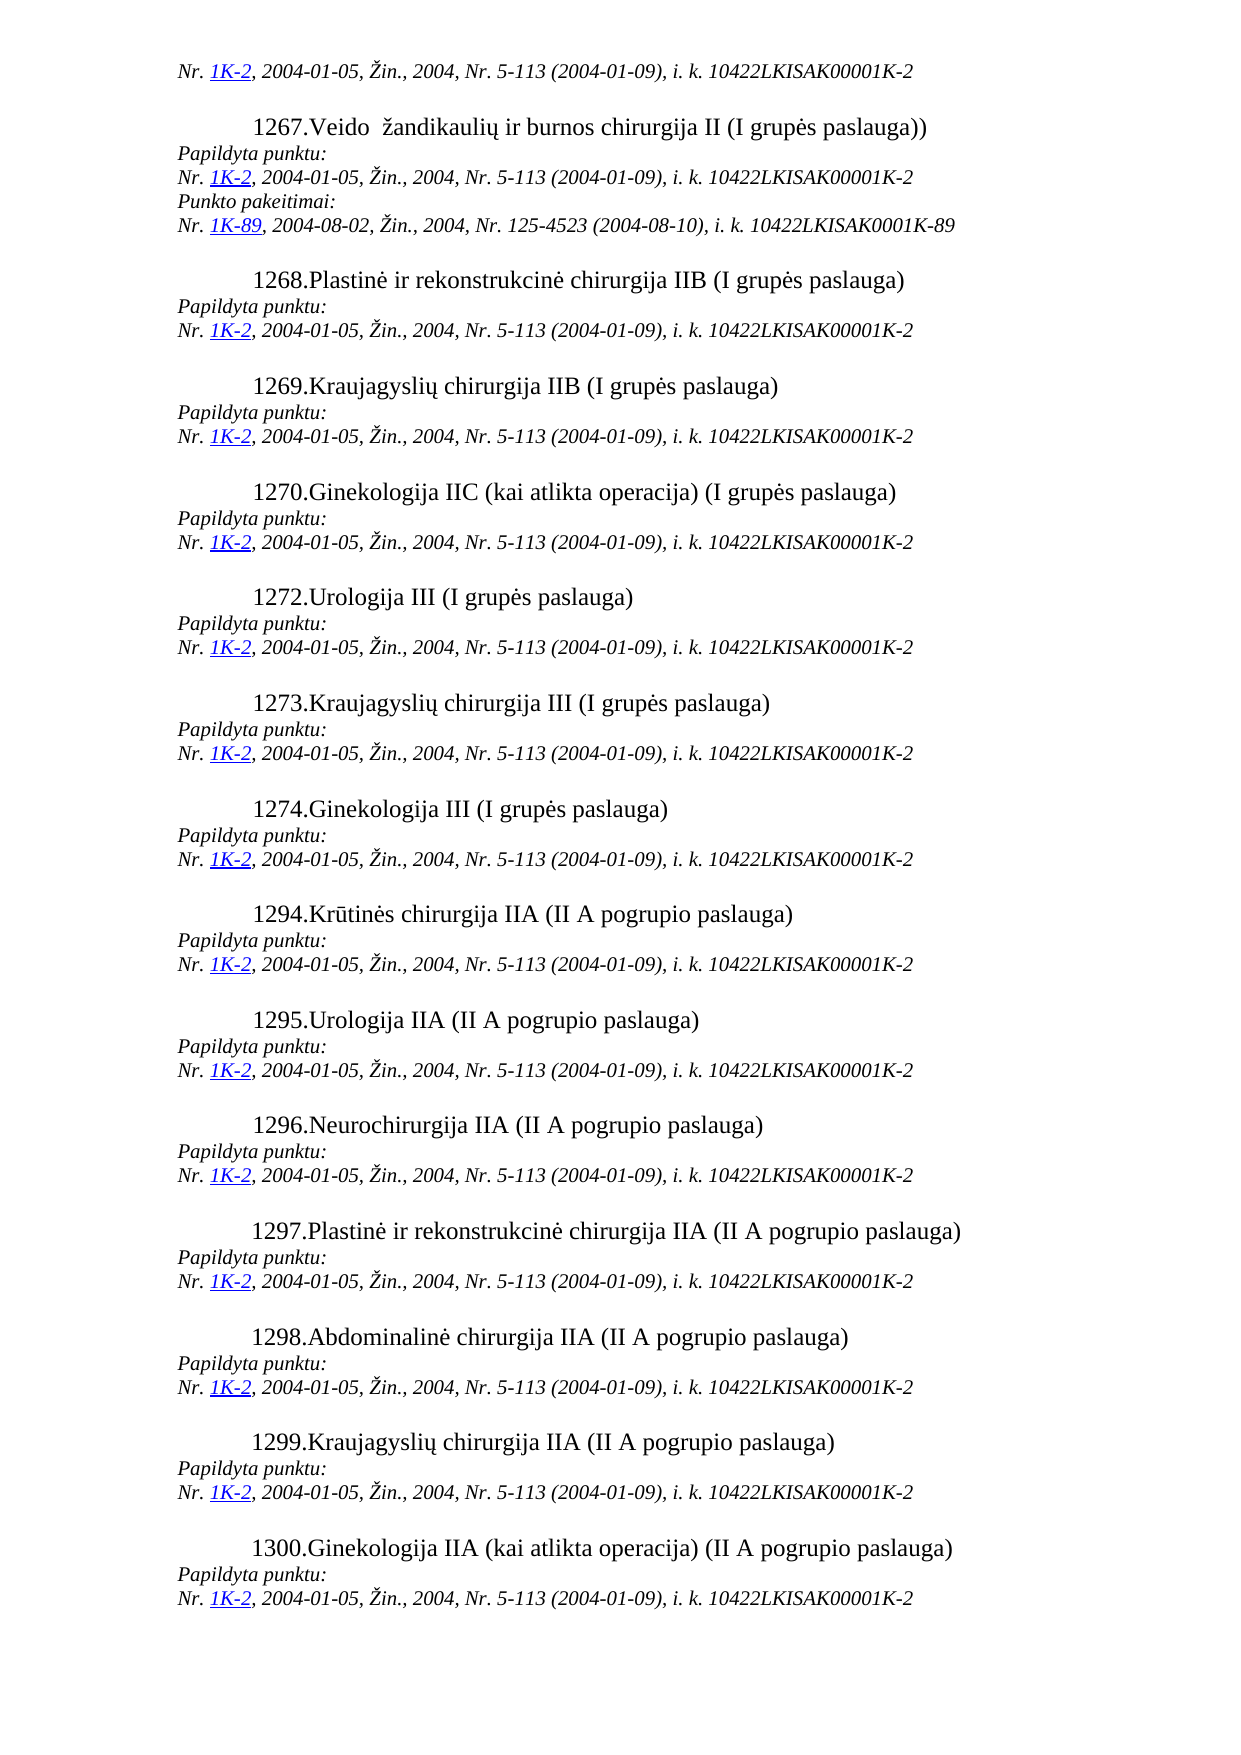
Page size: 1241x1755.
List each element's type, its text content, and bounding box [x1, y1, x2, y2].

text Papildyta punktu: [177, 141, 1181, 165]
text 1300.Ginekologija IIA (kai atlikta operacija) (II A pogrupio paslauga) [177, 1533, 1181, 1562]
text 1273.Kraujagyslių chirurgija III (I grupės paslauga) [177, 688, 1181, 717]
text 1298.Abdominalinė chirurgija IIA (II A pogrupio paslauga) [177, 1322, 1181, 1351]
text 1295.Urologija IIA (II A pogrupio paslauga) [177, 1005, 1181, 1034]
text 1270.Ginekologija IIC (kai atlikta operacija) (I grupės paslauga) [177, 477, 1181, 506]
text Nr. 1K-2, 2004-01-05, Žin., 2004, Nr. 5-113 (2004-01-09), i. k. 10422LKISAK00001K-2 [177, 1163, 1181, 1187]
text 1272.Urologija III (I grupės paslauga) [177, 582, 1181, 611]
text Punkto pakeitimai: [177, 189, 1181, 213]
text Papildyta punktu: [177, 1245, 1181, 1269]
text Papildyta punktu: [177, 1456, 1181, 1480]
text Nr. 1K-2, 2004-01-05, Žin., 2004, Nr. 5-113 (2004-01-09), i. k. 10422LKISAK00001K-2 [177, 59, 1181, 83]
text Nr. 1K-2, 2004-01-05, Žin., 2004, Nr. 5-113 (2004-01-09), i. k. 10422LKISAK00001K-2 [177, 1375, 1181, 1399]
text Papildyta punktu: [177, 928, 1181, 952]
text Nr. 1K-2, 2004-01-05, Žin., 2004, Nr. 5-113 (2004-01-09), i. k. 10422LKISAK00001K-2 [177, 165, 1181, 189]
text Nr. 1K-2, 2004-01-05, Žin., 2004, Nr. 5-113 (2004-01-09), i. k. 10422LKISAK00001K-2 [177, 1480, 1181, 1504]
text Papildyta punktu: [177, 1351, 1181, 1375]
text Nr. 1K-2, 2004-01-05, Žin., 2004, Nr. 5-113 (2004-01-09), i. k. 10422LKISAK00001K-2 [177, 635, 1181, 659]
text Papildyta punktu: [177, 822, 1181, 847]
text Nr. 1K-2, 2004-01-05, Žin., 2004, Nr. 5-113 (2004-01-09), i. k. 10422LKISAK00001K-2 [177, 1586, 1181, 1610]
text 1268.Plastinė ir rekonstrukcinė chirurgija IIB (I grupės paslauga) [177, 266, 1181, 294]
text Nr. 1K-2, 2004-01-05, Žin., 2004, Nr. 5-113 (2004-01-09), i. k. 10422LKISAK00001K-2 [177, 847, 1181, 871]
text Papildyta punktu: [177, 400, 1181, 424]
text Nr. 1K-2, 2004-01-05, Žin., 2004, Nr. 5-113 (2004-01-09), i. k. 10422LKISAK00001K-2 [177, 1269, 1181, 1293]
text Nr. 1K-2, 2004-01-05, Žin., 2004, Nr. 5-113 (2004-01-09), i. k. 10422LKISAK00001K-2 [177, 530, 1181, 554]
text Papildyta punktu: [177, 1562, 1181, 1586]
text 1296.Neurochirurgija IIA (II A pogrupio paslauga) [177, 1111, 1181, 1139]
text Papildyta punktu: [177, 1139, 1181, 1163]
text Nr. 1K-2, 2004-01-05, Žin., 2004, Nr. 5-113 (2004-01-09), i. k. 10422LKISAK00001K-2 [177, 952, 1181, 976]
text Papildyta punktu: [177, 506, 1181, 530]
text 1299.Kraujagyslių chirurgija IIA (II A pogrupio paslauga) [177, 1427, 1181, 1456]
text 1267.Veido žandikaulių ir burnos chirurgija II (I grupės paslauga)) [177, 112, 1181, 141]
text Nr. 1K-2, 2004-01-05, Žin., 2004, Nr. 5-113 (2004-01-09), i. k. 10422LKISAK00001K-2 [177, 424, 1181, 448]
text 1297.Plastinė ir rekonstrukcinė chirurgija IIA (II A pogrupio paslauga) [177, 1216, 1181, 1245]
text Nr. 1K-2, 2004-01-05, Žin., 2004, Nr. 5-113 (2004-01-09), i. k. 10422LKISAK00001K-2 [177, 1058, 1181, 1082]
text Papildyta punktu: [177, 1034, 1181, 1058]
text Nr. 1K-2, 2004-01-05, Žin., 2004, Nr. 5-113 (2004-01-09), i. k. 10422LKISAK00001K-2 [177, 318, 1181, 342]
text Papildyta punktu: [177, 294, 1181, 318]
text 1274.Ginekologija III (I grupės paslauga) [177, 794, 1181, 822]
text 1269.Kraujagyslių chirurgija IIB (I grupės paslauga) [177, 371, 1181, 400]
text 1294.Krūtinės chirurgija IIA (II A pogrupio paslauga) [177, 899, 1181, 928]
text Papildyta punktu: [177, 611, 1181, 635]
text Papildyta punktu: [177, 717, 1181, 741]
text Nr. 1K-2, 2004-01-05, Žin., 2004, Nr. 5-113 (2004-01-09), i. k. 10422LKISAK00001K-2 [177, 741, 1181, 765]
text Nr. 1K-89, 2004-08-02, Žin., 2004, Nr. 125-4523 (2004-08-10), i. k. 10422LKISAK0001K-89 [177, 213, 1181, 237]
